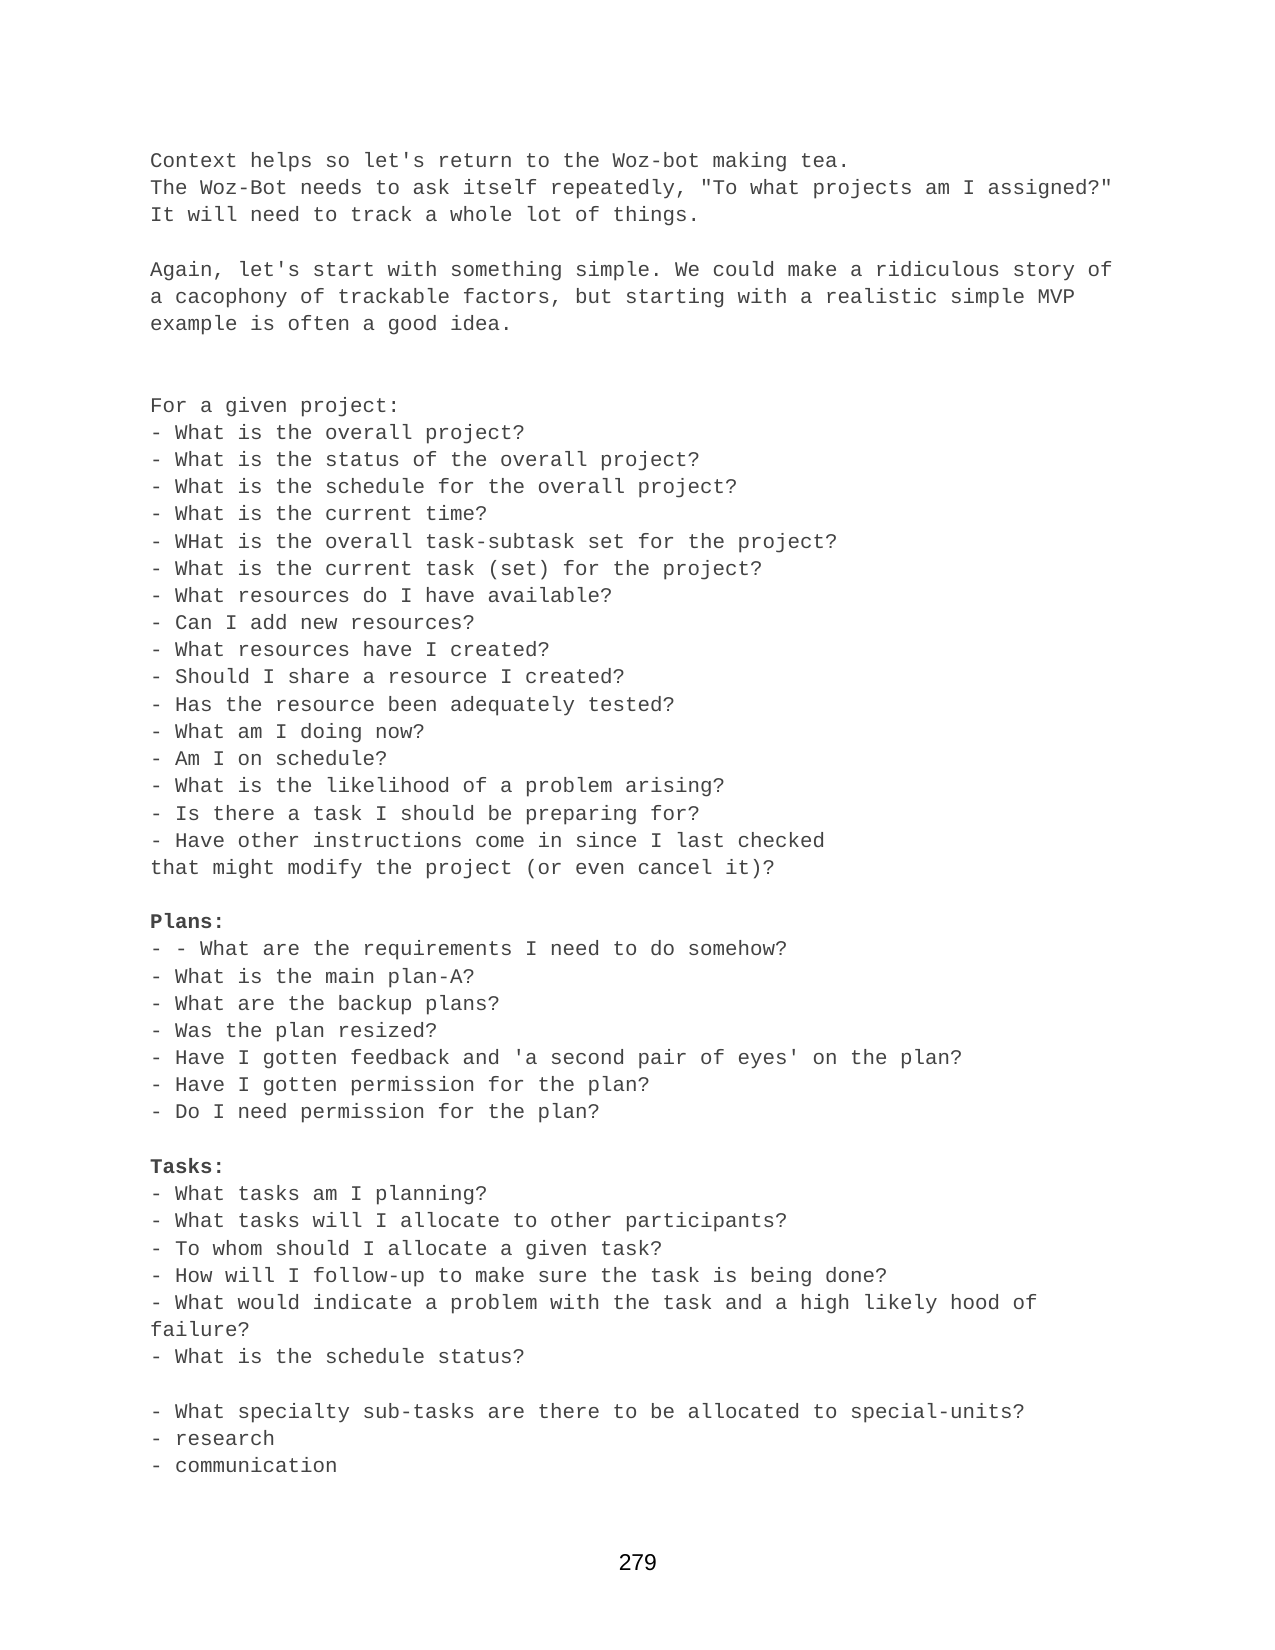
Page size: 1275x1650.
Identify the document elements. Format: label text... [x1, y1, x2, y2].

text - What is the status of the overall project? [150, 449, 1125, 473]
text - communication [150, 1455, 1125, 1479]
text - To whom should I allocate a given task? [150, 1237, 1125, 1261]
text The Woz-Bot needs to ask itself repeatedly, "To what projects am I assigned?" It will need to track a whole lot of things. [150, 177, 1125, 228]
text - What tasks will I allocate to other participants? [150, 1210, 1125, 1234]
text For a given project: [150, 395, 1125, 418]
text - What would indicate a problem with the task and a high likely hood of failure? [150, 1292, 1125, 1343]
text - - What are the requirements I need to do somehow? [150, 938, 1125, 962]
text - Have I gotten feedback and 'a second pair of eyes' on the plan? [150, 1047, 1125, 1071]
text - What specialty sub-tasks are there to be allocated to special-units? [150, 1401, 1125, 1424]
text - What am I doing now? [150, 721, 1125, 744]
text - What resources have I created? [150, 639, 1125, 663]
text - WHat is the overall task-subtask set for the project? [150, 531, 1125, 554]
text - Can I add new resources? [150, 612, 1125, 636]
text - What is the schedule status? [150, 1346, 1125, 1370]
text Tasks: [150, 1156, 1125, 1179]
text - Has the resource been adequately tested? [150, 694, 1125, 717]
text - Have other instructions come in since I last checked [150, 830, 1125, 853]
text Context helps so let's return to the Woz-bot making tea. [150, 150, 1125, 174]
text - What is the overall project? [150, 422, 1125, 446]
text - Have I gotten permission for the plan? [150, 1074, 1125, 1098]
text - What are the backup plans? - Was the plan resized? [150, 993, 1125, 1044]
text that might modify the project (or even cancel it)? [150, 857, 1125, 881]
text - Do I need permission for the plan? [150, 1102, 1125, 1125]
text Again, let's start with something simple. We could make a ridiculous story of a cacophony of trackable factors, but starting with a realistic simple MVP example is often a good idea. [150, 259, 1125, 337]
text - What tasks am I planning? [150, 1183, 1125, 1207]
text - What resources do I have available? [150, 585, 1125, 609]
text - research [150, 1428, 1125, 1451]
text - What is the schedule for the overall project? [150, 476, 1125, 500]
text - Should I share a resource I created? [150, 667, 1125, 690]
text - Am I on schedule? [150, 748, 1125, 772]
text Plans: [150, 911, 1125, 935]
text - What is the main plan-A? [150, 966, 1125, 989]
text - How will I follow-up to make sure the task is being done? [150, 1265, 1125, 1288]
text - What is the current time? [150, 503, 1125, 527]
text - What is the current task (set) for the project? [150, 558, 1125, 581]
text - What is the likelihood of a problem arising? - Is there a task I should be preparing for? [150, 775, 1125, 826]
